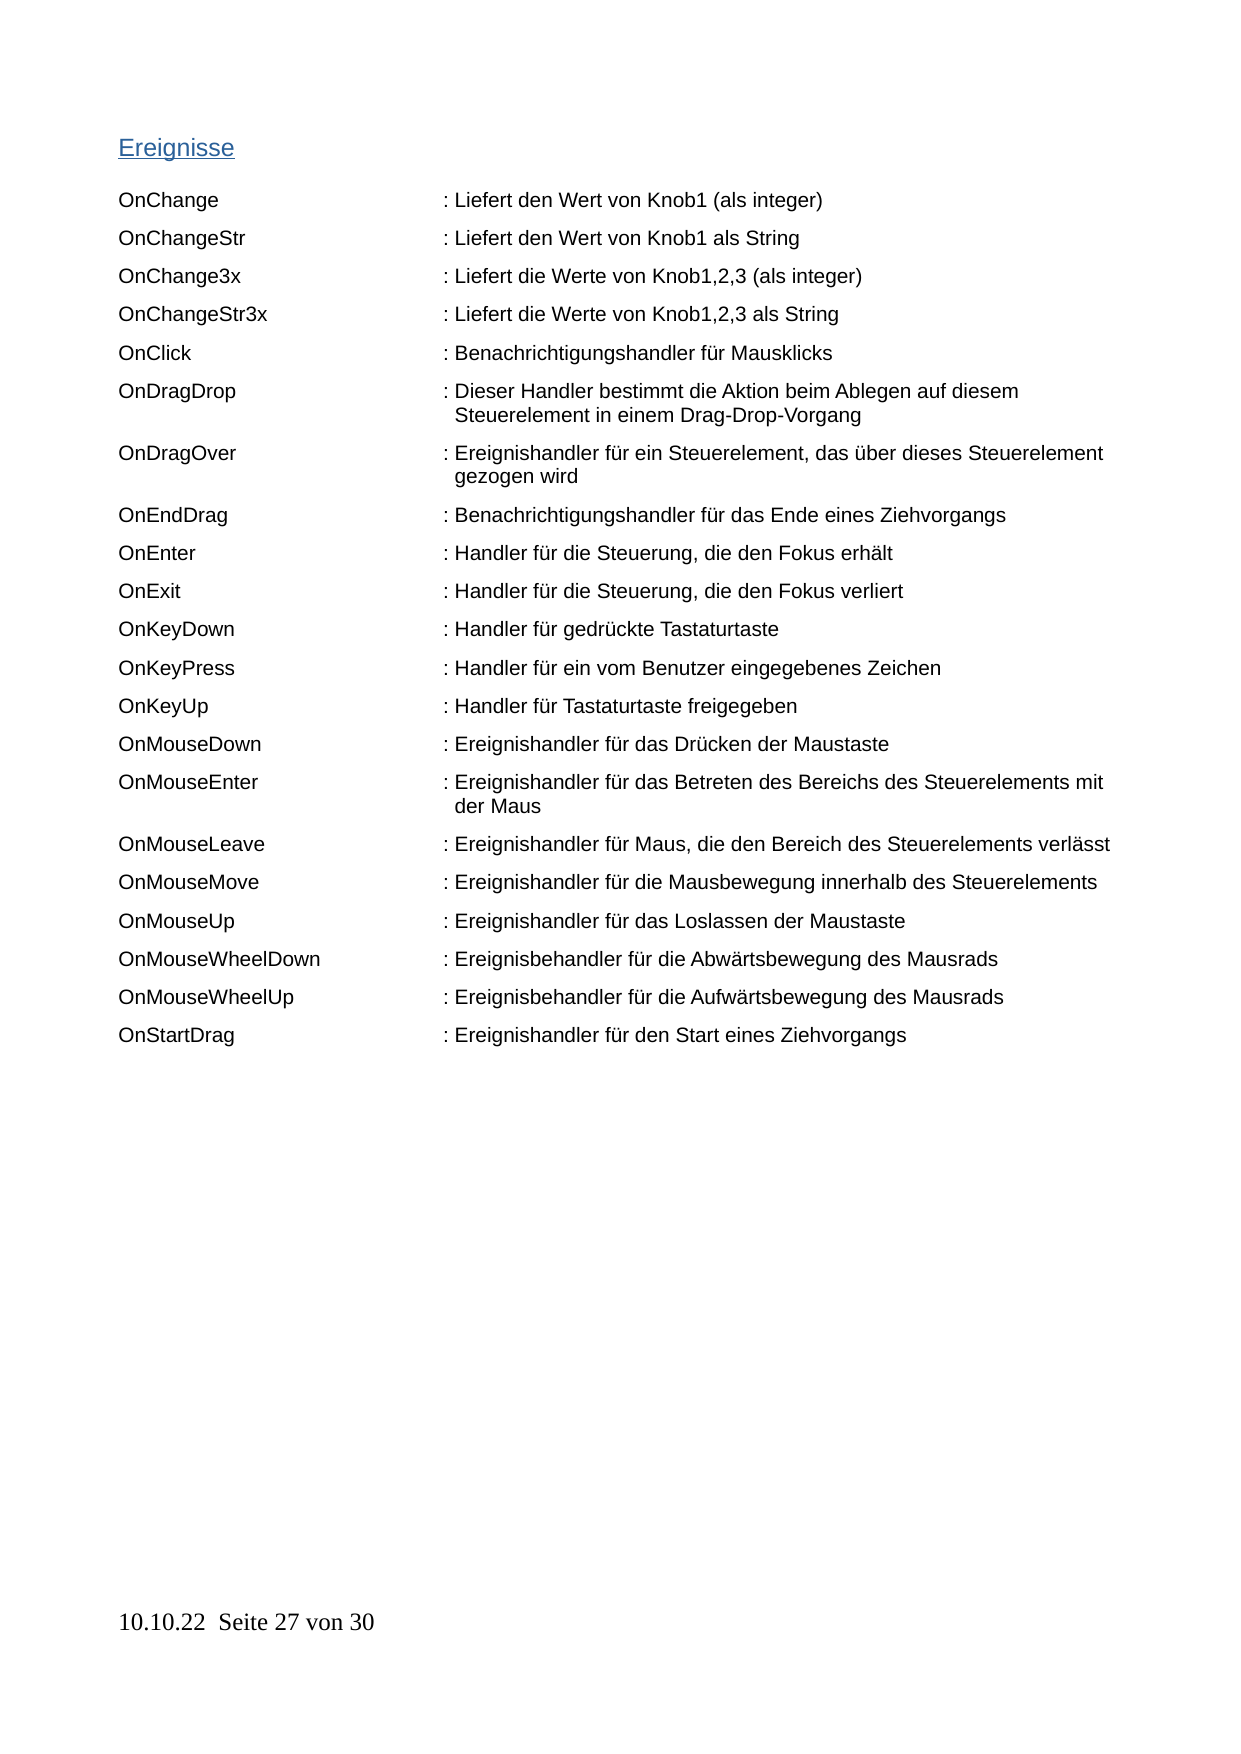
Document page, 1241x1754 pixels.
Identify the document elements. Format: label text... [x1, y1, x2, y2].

text OnMouseLeave : Ereignishandler für Maus, die den Bereich des Steuerelements verlässt [118, 833, 1122, 856]
text OnChange3x : Liefert die Werte von Knob1,2,3 (als integer) [118, 265, 1122, 288]
text OnKeyPress : Handler für ein vom Benutzer eingegebenes Zeichen [118, 656, 1122, 680]
subtitle Ereignisse [118, 133, 1122, 161]
text OnStartDrag : Ereignishandler für den Start eines Ziehvorgangs [118, 1024, 1122, 1047]
text OnMouseMove : Ereignishandler für die Mausbewegung innerhalb des Steuerelements [118, 871, 1122, 894]
text OnChangeStr3x : Liefert die Werte von Knob1,2,3 als String [118, 303, 1122, 327]
text OnClick : Benachrichtigungshandler für Mausklicks [118, 341, 1122, 365]
text OnMouseDown : Ereignishandler für das Drücken der Maustaste [118, 733, 1122, 756]
text OnMouseUp : Ereignishandler für das Loslassen der Maustaste [118, 909, 1122, 933]
text OnDragOver : Ereignishandler für ein Steuerelement, das über dieses Steuerelement gezogen wird [118, 441, 1122, 489]
text OnKeyUp : Handler für Tastaturtaste freigegeben [118, 694, 1122, 718]
text OnDragDrop : Dieser Handler bestimmt die Aktion beim Ablegen auf diesem Steuerelement in einem Drag-Drop-Vorgang [118, 379, 1122, 427]
text OnEnter : Handler für die Steuerung, die den Fokus erhält [118, 541, 1122, 565]
text OnKeyDown : Handler für gedrückte Tastaturtaste [118, 618, 1122, 642]
text OnChangeStr : Liefert den Wert von Knob1 als String [118, 227, 1122, 250]
text OnMouseWheelUp : Ereignisbehandler für die Aufwärtsbewegung des Mausrads [118, 986, 1122, 1009]
text OnMouseEnter : Ereignishandler für das Betreten des Bereichs des Steuerelements mit der Maus [118, 771, 1122, 818]
text OnMouseWheelDown : Ereignisbehandler für die Abwärtsbewegung des Mausrads [118, 947, 1122, 971]
text OnExit : Handler für die Steuerung, die den Fokus verliert [118, 580, 1122, 603]
text OnEndDrag : Benachrichtigungshandler für das Ende eines Ziehvorgangs [118, 503, 1122, 527]
text OnChange : Liefert den Wert von Knob1 (als integer) [118, 188, 1122, 212]
